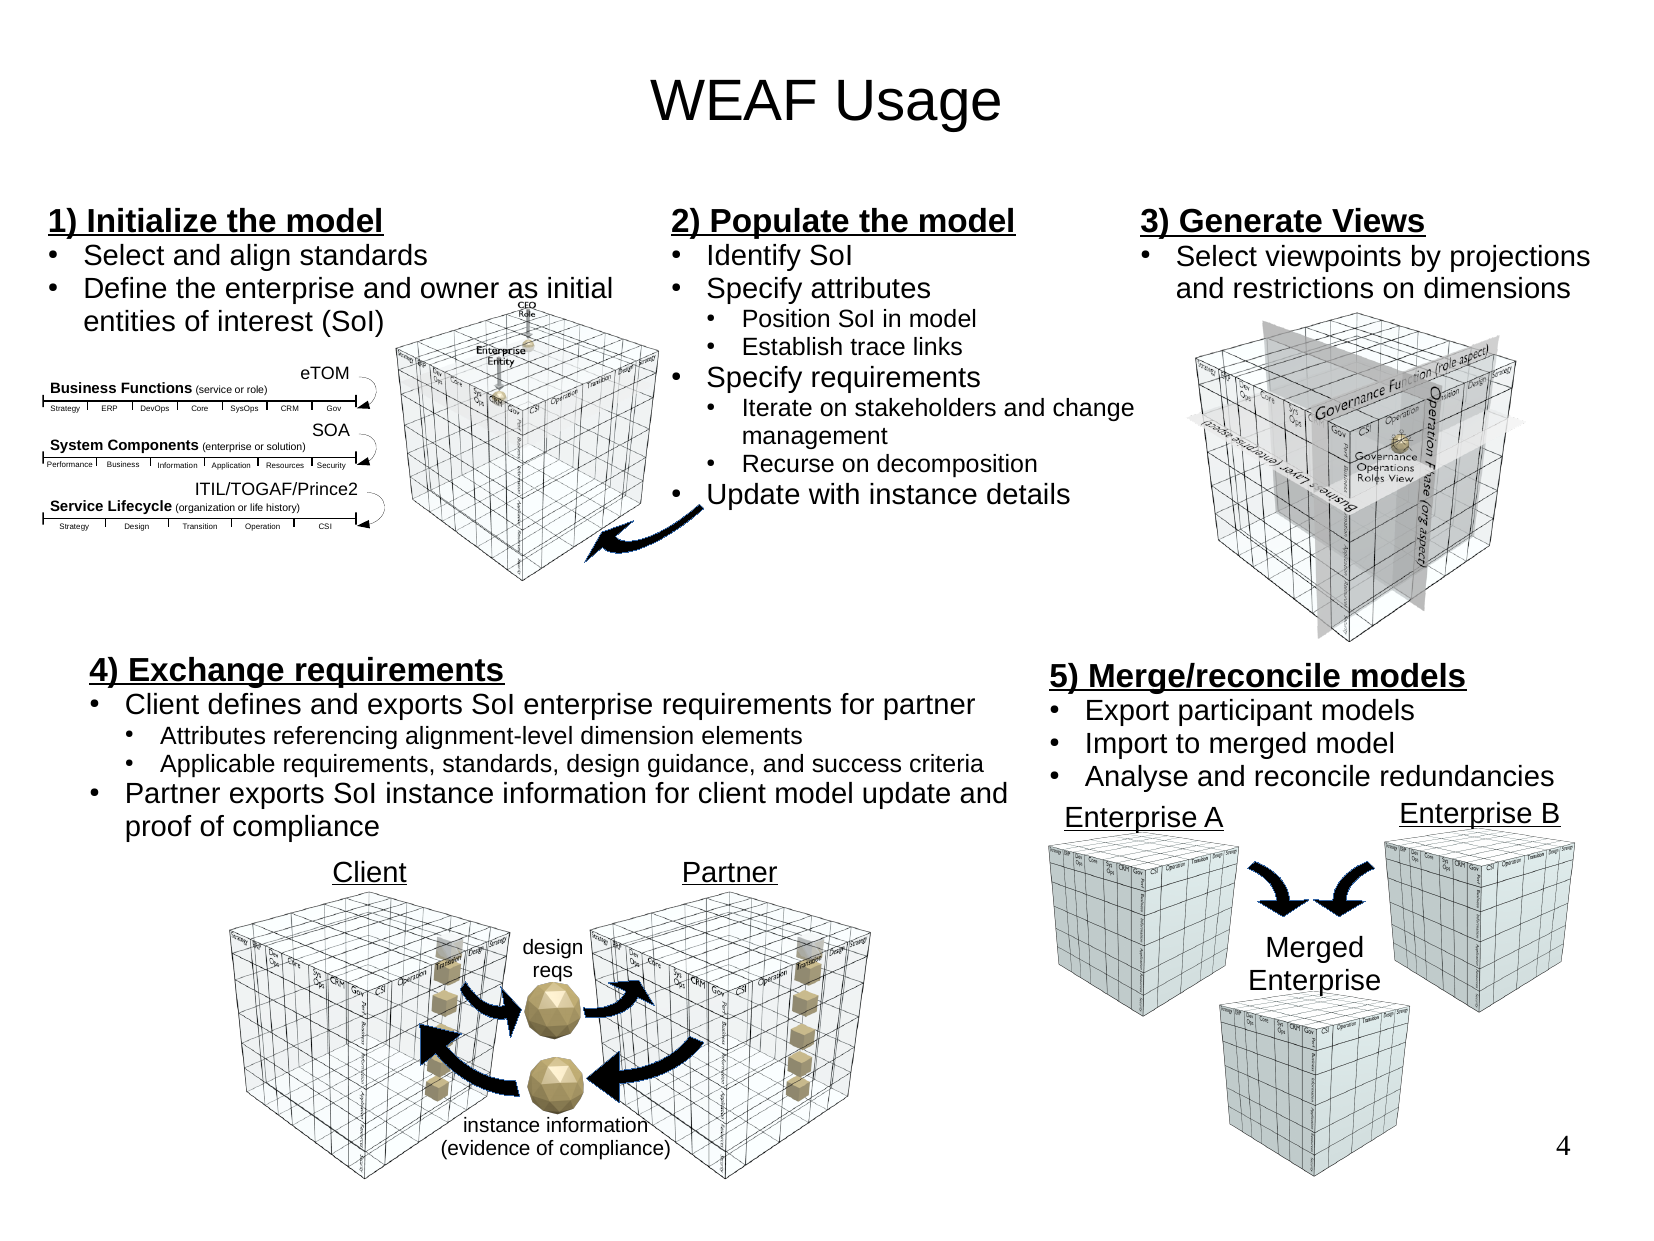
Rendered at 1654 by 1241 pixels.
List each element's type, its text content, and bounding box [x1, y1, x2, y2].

text_box [1247, 861, 1309, 917]
text_box [583, 980, 655, 1018]
text_box 4) Exchange requirements Client defines and exports SoI enterprise requirements for partner Attributes referencing alignment-level dimension elements Applicable requirements, standards, design guidance, and success criteria Partner exports SoI instance information for client model update and proof of compliance [74, 644, 1035, 851]
text_box 2) Populate the model Identify SoI Specify attributes Position SoI in model Establish trace links Specify requirements Iterate on stakeholders and change management Recurse on decomposition Update with instance details [656, 195, 1182, 518]
text_box [460, 981, 522, 1038]
picture [1047, 827, 1577, 1178]
title WEAF Usage [82, 49, 1571, 151]
picture [525, 885, 876, 1186]
text_box [584, 504, 704, 563]
text_box [586, 1036, 704, 1103]
picture [523, 980, 583, 1040]
text_box 1) Initialize the model Select and align standards Define the enterprise and owner as initial entities of interest (SoI) [33, 195, 631, 361]
text_box [1313, 861, 1375, 917]
picture [224, 885, 515, 1186]
text_box 5) Merge/reconcile models Export participant models Import to merged model Analyse and reconcile redundancies [1034, 649, 1644, 801]
picture [1182, 312, 1528, 642]
picture [42, 360, 385, 534]
text_box [419, 1023, 520, 1097]
text_box 3) Generate Views Select viewpoints by projections and restrictions on dimensions [1125, 195, 1654, 313]
picture [388, 290, 666, 585]
